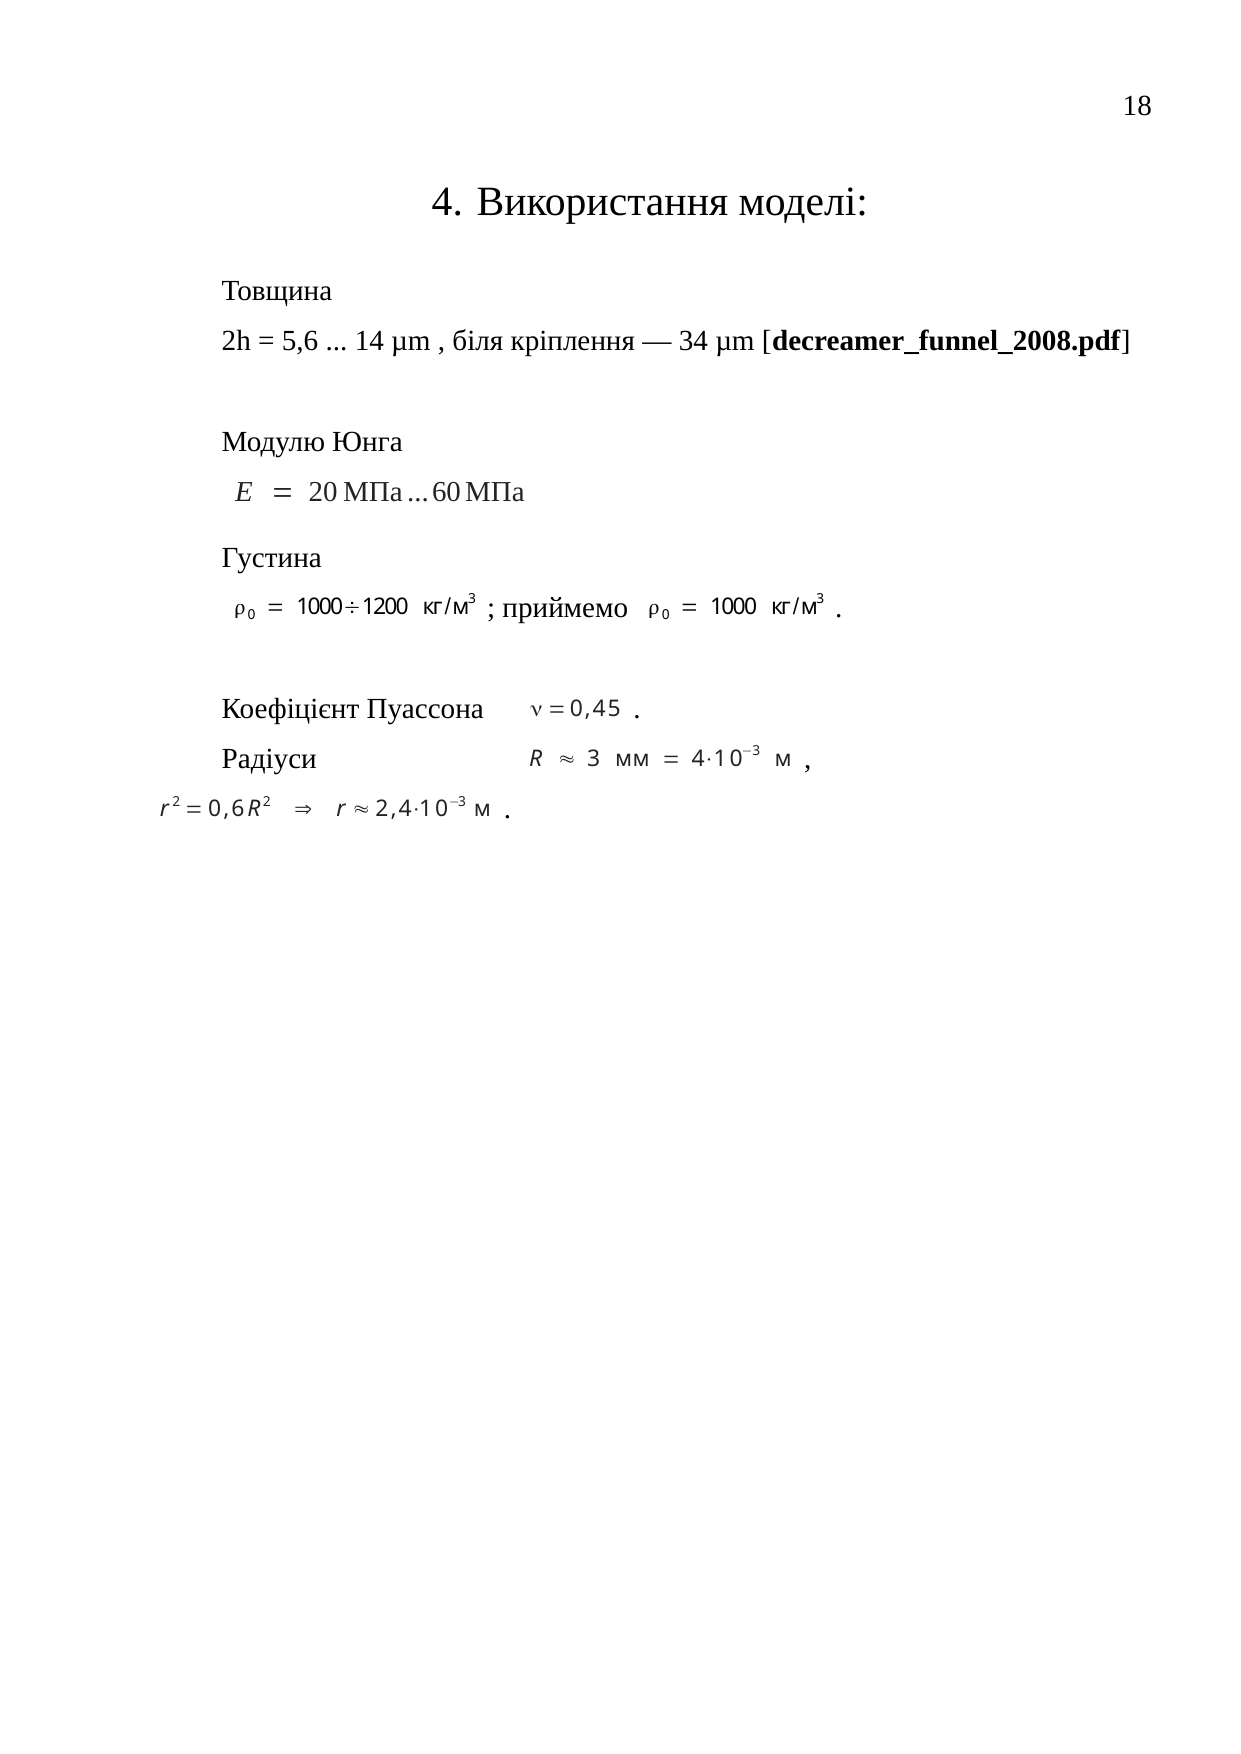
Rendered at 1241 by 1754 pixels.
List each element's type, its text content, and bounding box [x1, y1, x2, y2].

text 2h = 5,6 ... 14 µm , біля кріплення — 34 µm [decreamer_funnel_2008.pdf] [148, 323, 1152, 357]
text Модулю Юнга [148, 424, 1152, 457]
text Товщина [148, 273, 1152, 307]
text Коефіцієнт Пуассона . [148, 691, 1152, 724]
text ; приймемо . [148, 590, 1152, 624]
subtitle Використання моделі: [148, 176, 1152, 224]
text Радіуси , . [148, 741, 1152, 825]
text Густина [148, 540, 1152, 573]
